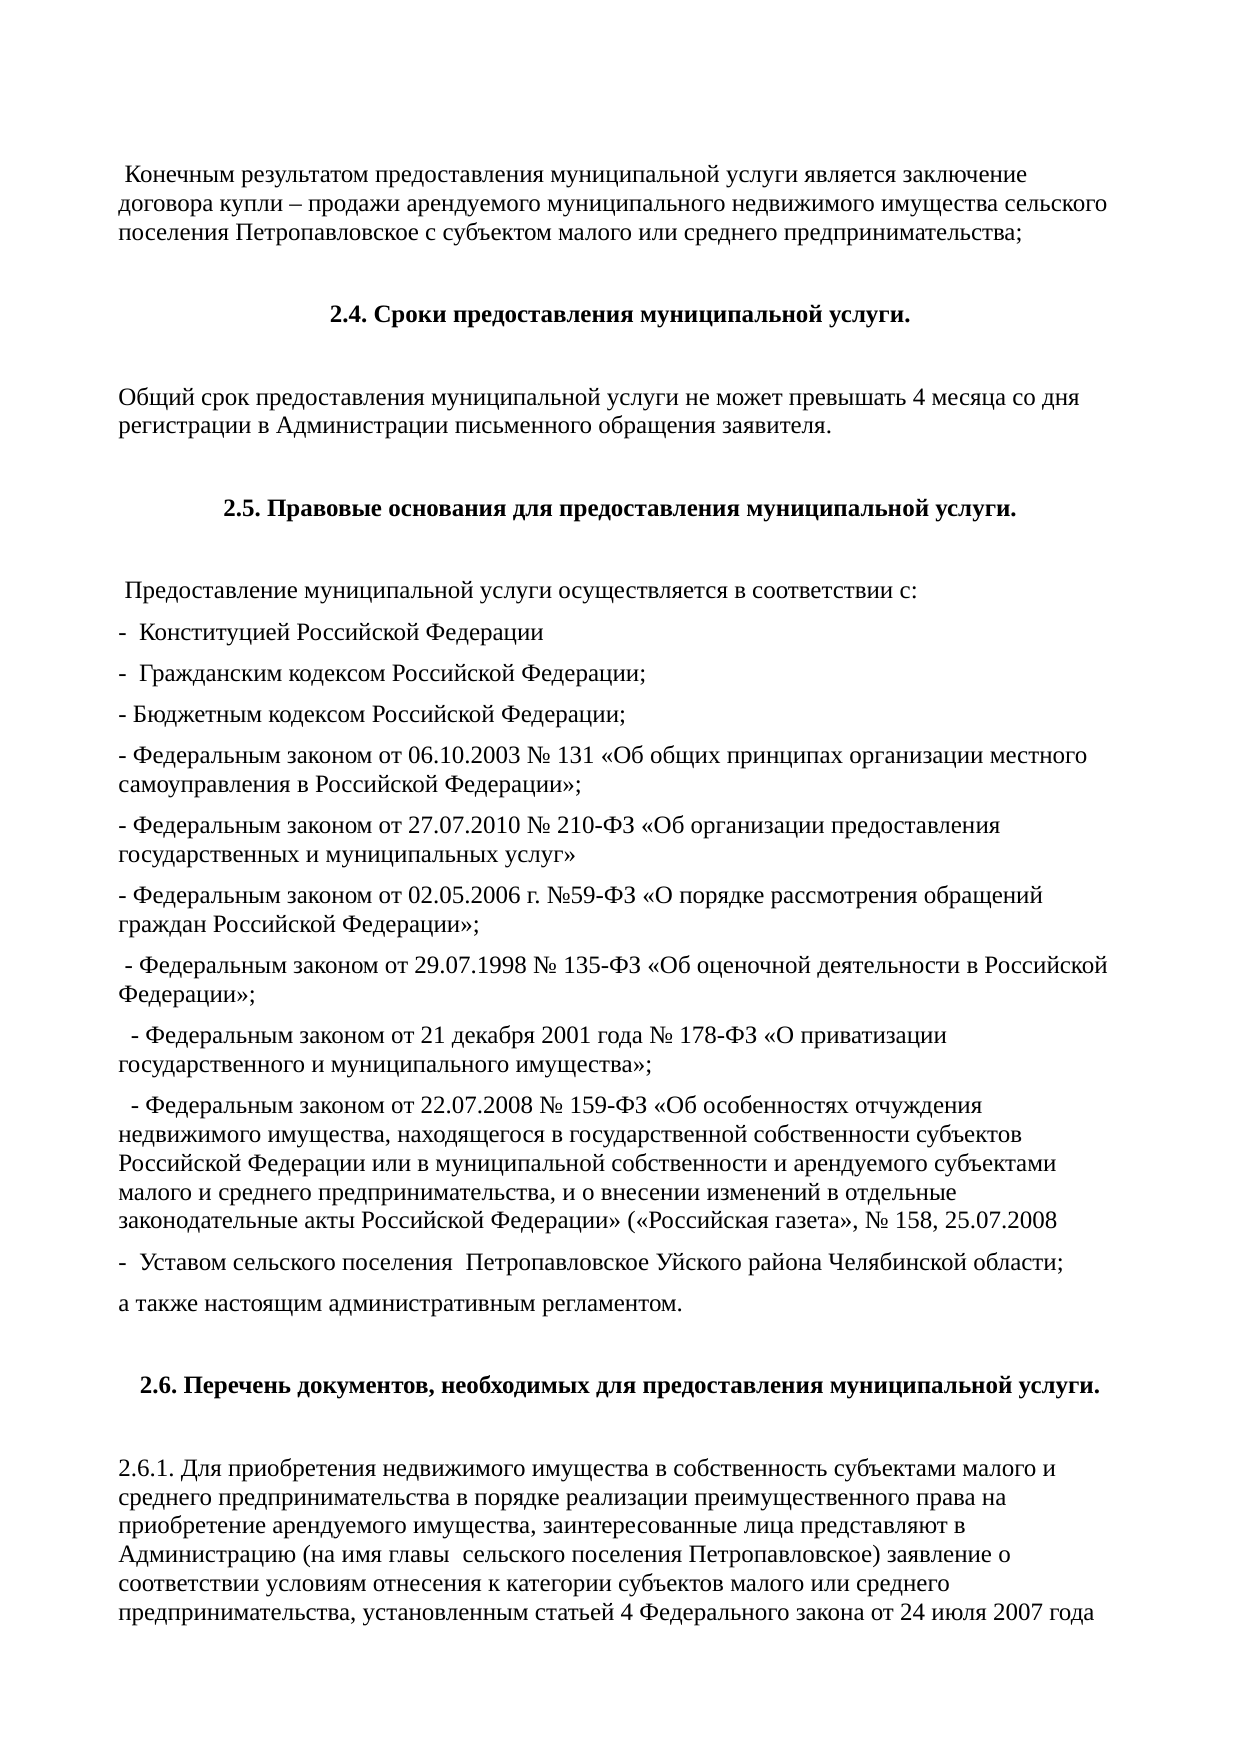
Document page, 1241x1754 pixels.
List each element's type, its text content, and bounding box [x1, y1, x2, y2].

text - Федеральным законом от 02.05.2006 г. №59-ФЗ «О порядке рассмотрения обращений граждан Российской Федерации»; [118, 881, 1122, 938]
text - Федеральным законом от 06.10.2003 № 131 «Об общих принципах организации местного самоуправления в Российской Федерации»; [118, 741, 1122, 798]
text 2.4. Сроки предоставления муниципальной услуги. [118, 299, 1122, 328]
text - Уставом сельского поселения Петропавловское Уйского района Челябинской области; [118, 1247, 1122, 1276]
text - Конституцией Российской Федерации [118, 617, 1122, 646]
text 2.6. Перечень документов, необходимых для предоставления муниципальной услуги. [118, 1371, 1122, 1399]
text - Гражданским кодексом Российской Федерации; [118, 658, 1122, 687]
text Общий срок предоставления муниципальной услуги не может превышать 4 месяца со дня регистрации в Администрации письменного обращения заявителя. [118, 382, 1122, 439]
text а также настоящим административным регламентом. [118, 1288, 1122, 1317]
text Предоставление муниципальной услуги осуществляется в соответствии с: [118, 576, 1122, 604]
text - Федеральным законом от 22.07.2008 № 159-ФЗ «Об особенностях отчуждения недвижимого имущества, находящегося в государственной собственности субъектов Российской Федерации или в муниципальной собственности и арендуемого субъектами малого и среднего предпринимательства, и о внесении изменений в отдельные законодательные акты Российской Федерации» («Российская газета», № 158, 25.07.2008 [118, 1091, 1122, 1234]
text - Федеральным законом от 21 декабря 2001 года № 178-ФЗ «О приватизации государственного и муниципального имущества»; [118, 1021, 1122, 1078]
text - Бюджетным кодексом Российской Федерации; [118, 699, 1122, 728]
text 2.6.1. Для приобретения недвижимого имущества в собственность субъектами малого и среднего предпринимательства в порядке реализации преимущественного права на приобретение арендуемого имущества, заинтересованные лица представляют в Администрацию (на имя главы сельского поселения Петропавловское) заявление о соответствии условиям отнесения к категории субъектов малого или среднего предпринимательства, установленным статьей 4 Федерального закона от 24 июля 2007 года [118, 1453, 1122, 1626]
text 2.5. Правовые основания для предоставления муниципальной услуги. [118, 493, 1122, 522]
text - Федеральным законом от 29.07.1998 № 135-ФЗ «Об оценочной деятельности в Российской Федерации»; [118, 951, 1122, 1008]
text Конечным результатом предоставления муниципальной услуги является заключение договора купли – продажи арендуемого муниципального недвижимого имущества сельского поселения Петропавловское с субъектом малого или среднего предпринимательства; [118, 159, 1122, 246]
text - Федеральным законом от 27.07.2010 № 210-ФЗ «Об организации предоставления государственных и муниципальных услуг» [118, 811, 1122, 868]
